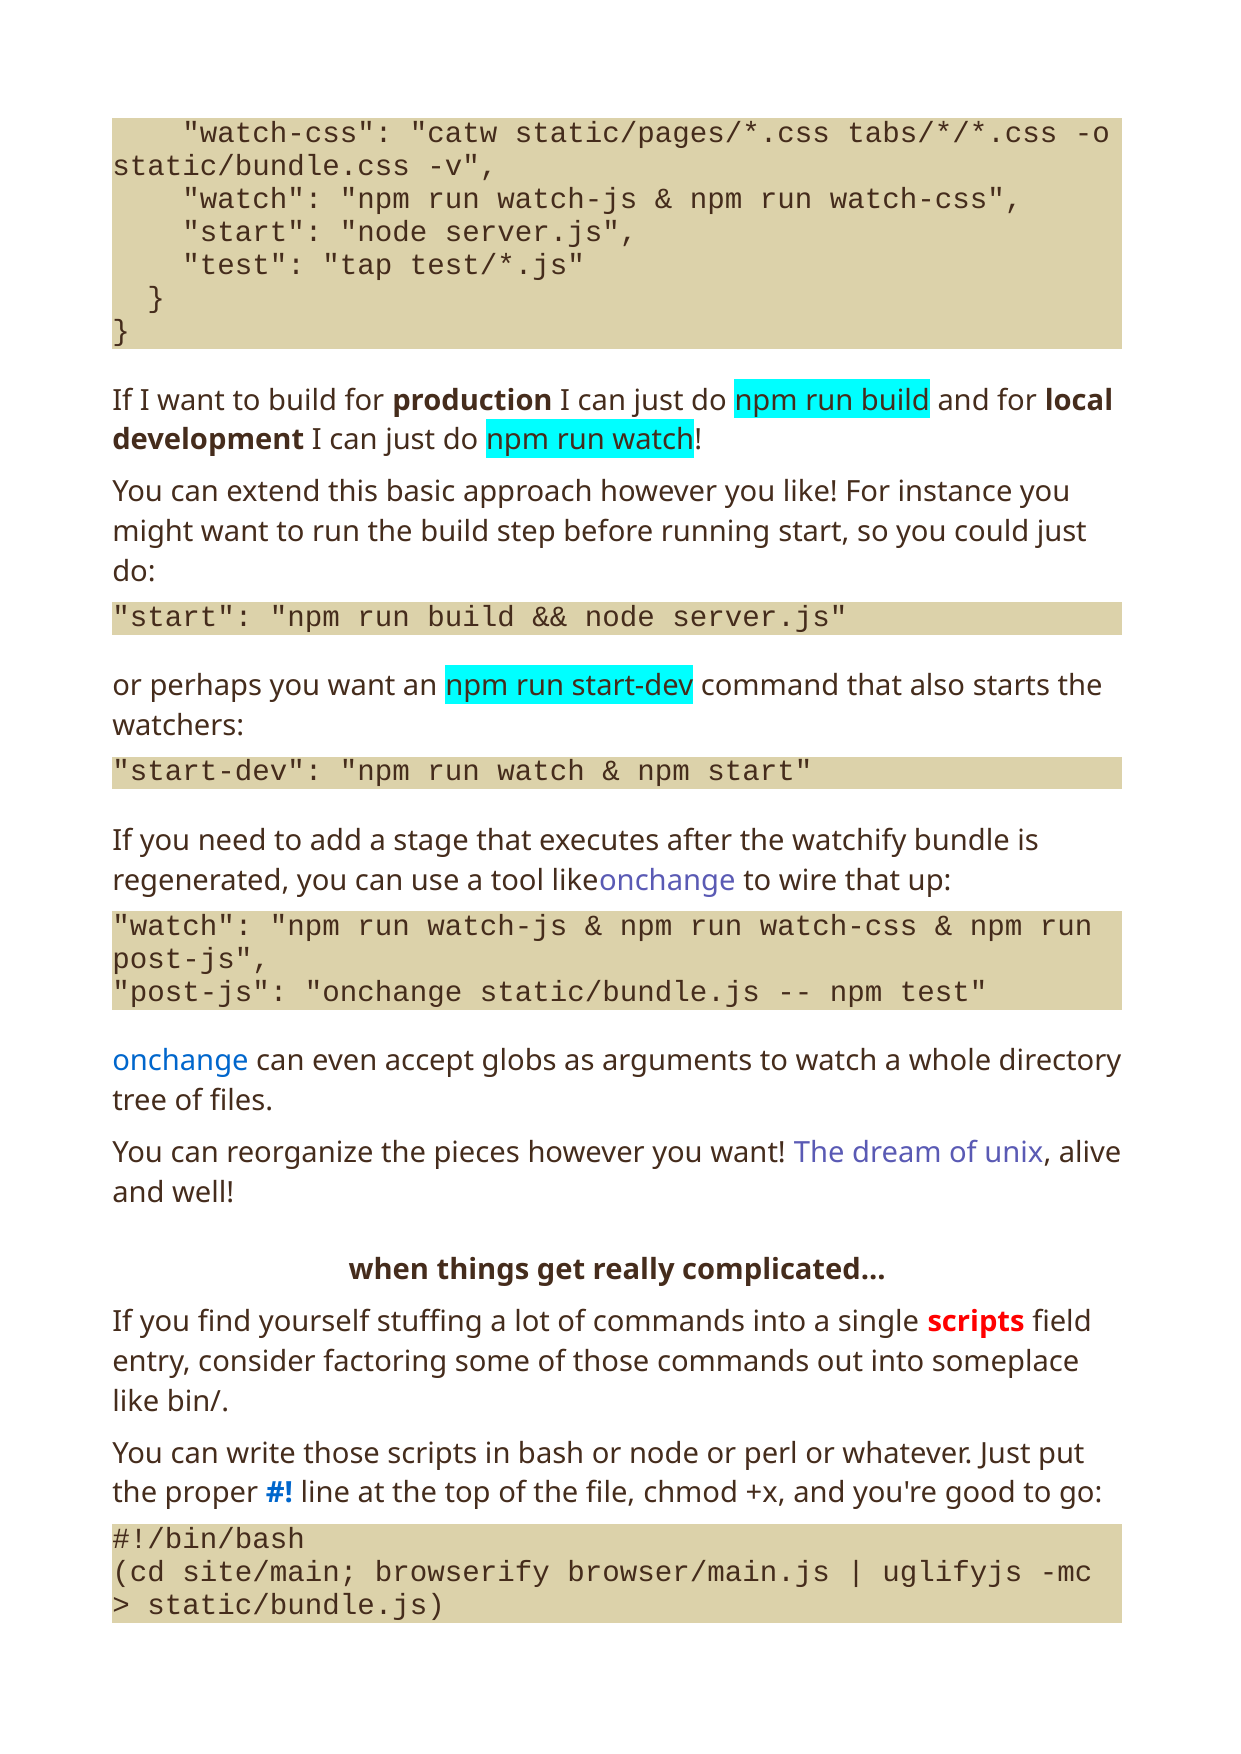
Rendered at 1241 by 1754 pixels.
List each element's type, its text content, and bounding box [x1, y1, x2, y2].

text #!/bin/bash [112, 1524, 1122, 1557]
text You can extend this basic approach however you like! For instance you might want to run the build step before running start, so you could just do: [112, 471, 1122, 590]
text You can reorganize the pieces however you want! The dream of unix, alive and well! [112, 1131, 1122, 1211]
text "test": "tap test/*.js" [112, 250, 1122, 283]
text You can write those scripts in bash or node or perl or whatever. Just put the proper #! line at the top of the file, chmod +x, and you're good to go: [112, 1432, 1122, 1511]
text If you find yourself stuffing a lot of commands into a single scripts field entry, consider factoring some of those commands out into someplace like bin/. [112, 1300, 1122, 1419]
text } [112, 283, 1122, 316]
text If I want to build for production I can just do npm run build and for local development I can just do npm run watch! [112, 379, 1122, 458]
text If you need to add a stage that executes after the watchify bundle is regenerated, you can use a tool likeonchange to wire that up: [112, 819, 1122, 898]
text "post-js": "onchange static/bundle.js -- npm test" [112, 977, 1122, 1010]
text (cd site/main; browserify browser/main.js | uglifyjs -mc > static/bundle.js) [112, 1557, 1122, 1623]
text "start-dev": "npm run watch & npm start" [112, 757, 1122, 789]
text "watch-css": "catw static/pages/*.css tabs/*/*.css -o static/bundle.css -v", [112, 118, 1122, 184]
text or perhaps you want an npm run start-dev command that also starts the watchers: [112, 665, 1122, 744]
text } [112, 316, 1122, 349]
subtitle when things get really complicated... [112, 1248, 1122, 1288]
text "start": "npm run build && node server.js" [112, 602, 1122, 635]
text onchange can even accept globs as arguments to watch a whole directory tree of files. [112, 1039, 1122, 1119]
text "watch": "npm run watch-js & npm run watch-css & npm run post-js", [112, 911, 1122, 977]
text "start": "node server.js", [112, 217, 1122, 250]
text "watch": "npm run watch-js & npm run watch-css", [112, 184, 1122, 217]
